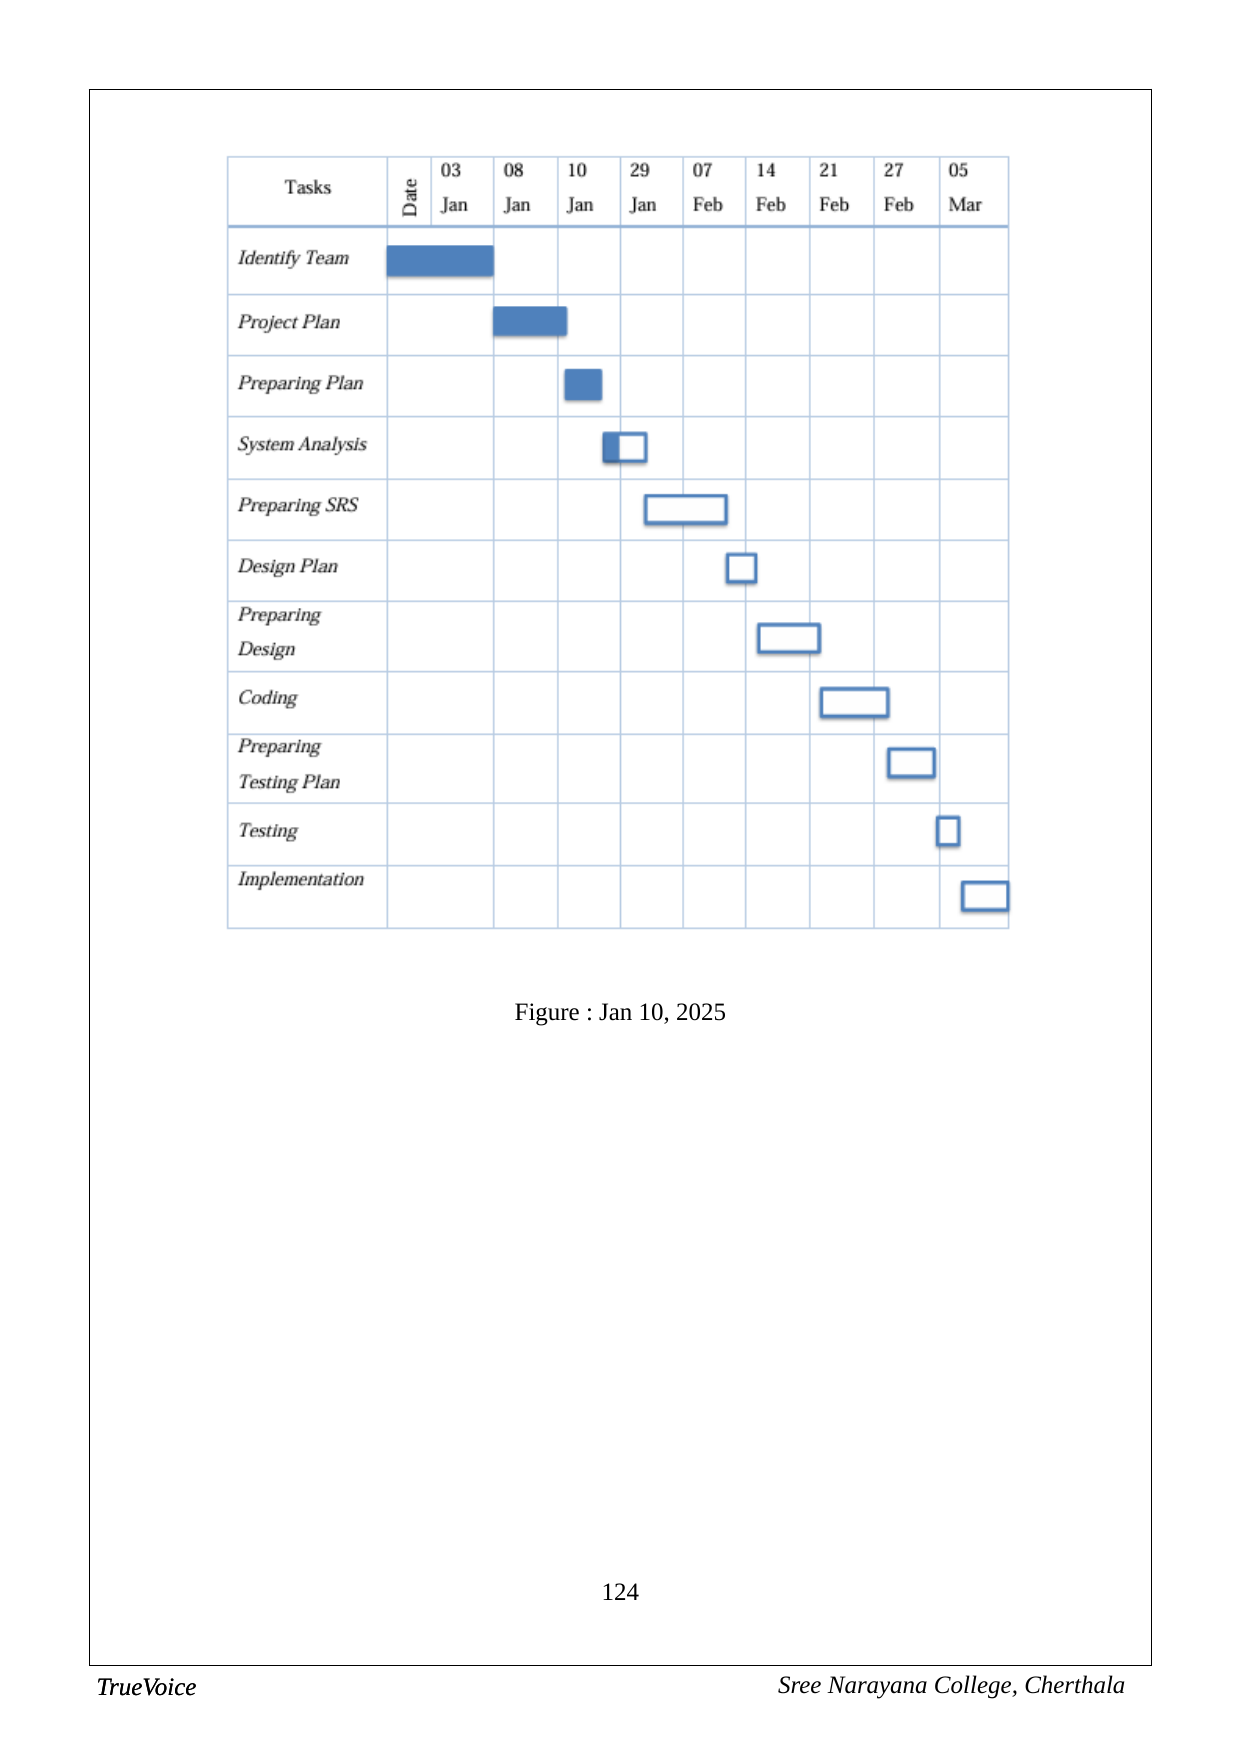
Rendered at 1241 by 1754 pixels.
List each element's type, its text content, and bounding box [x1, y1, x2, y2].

text Figure : Jan 10, 2025 [148, 997, 1092, 1025]
picture [210, 147, 1030, 945]
